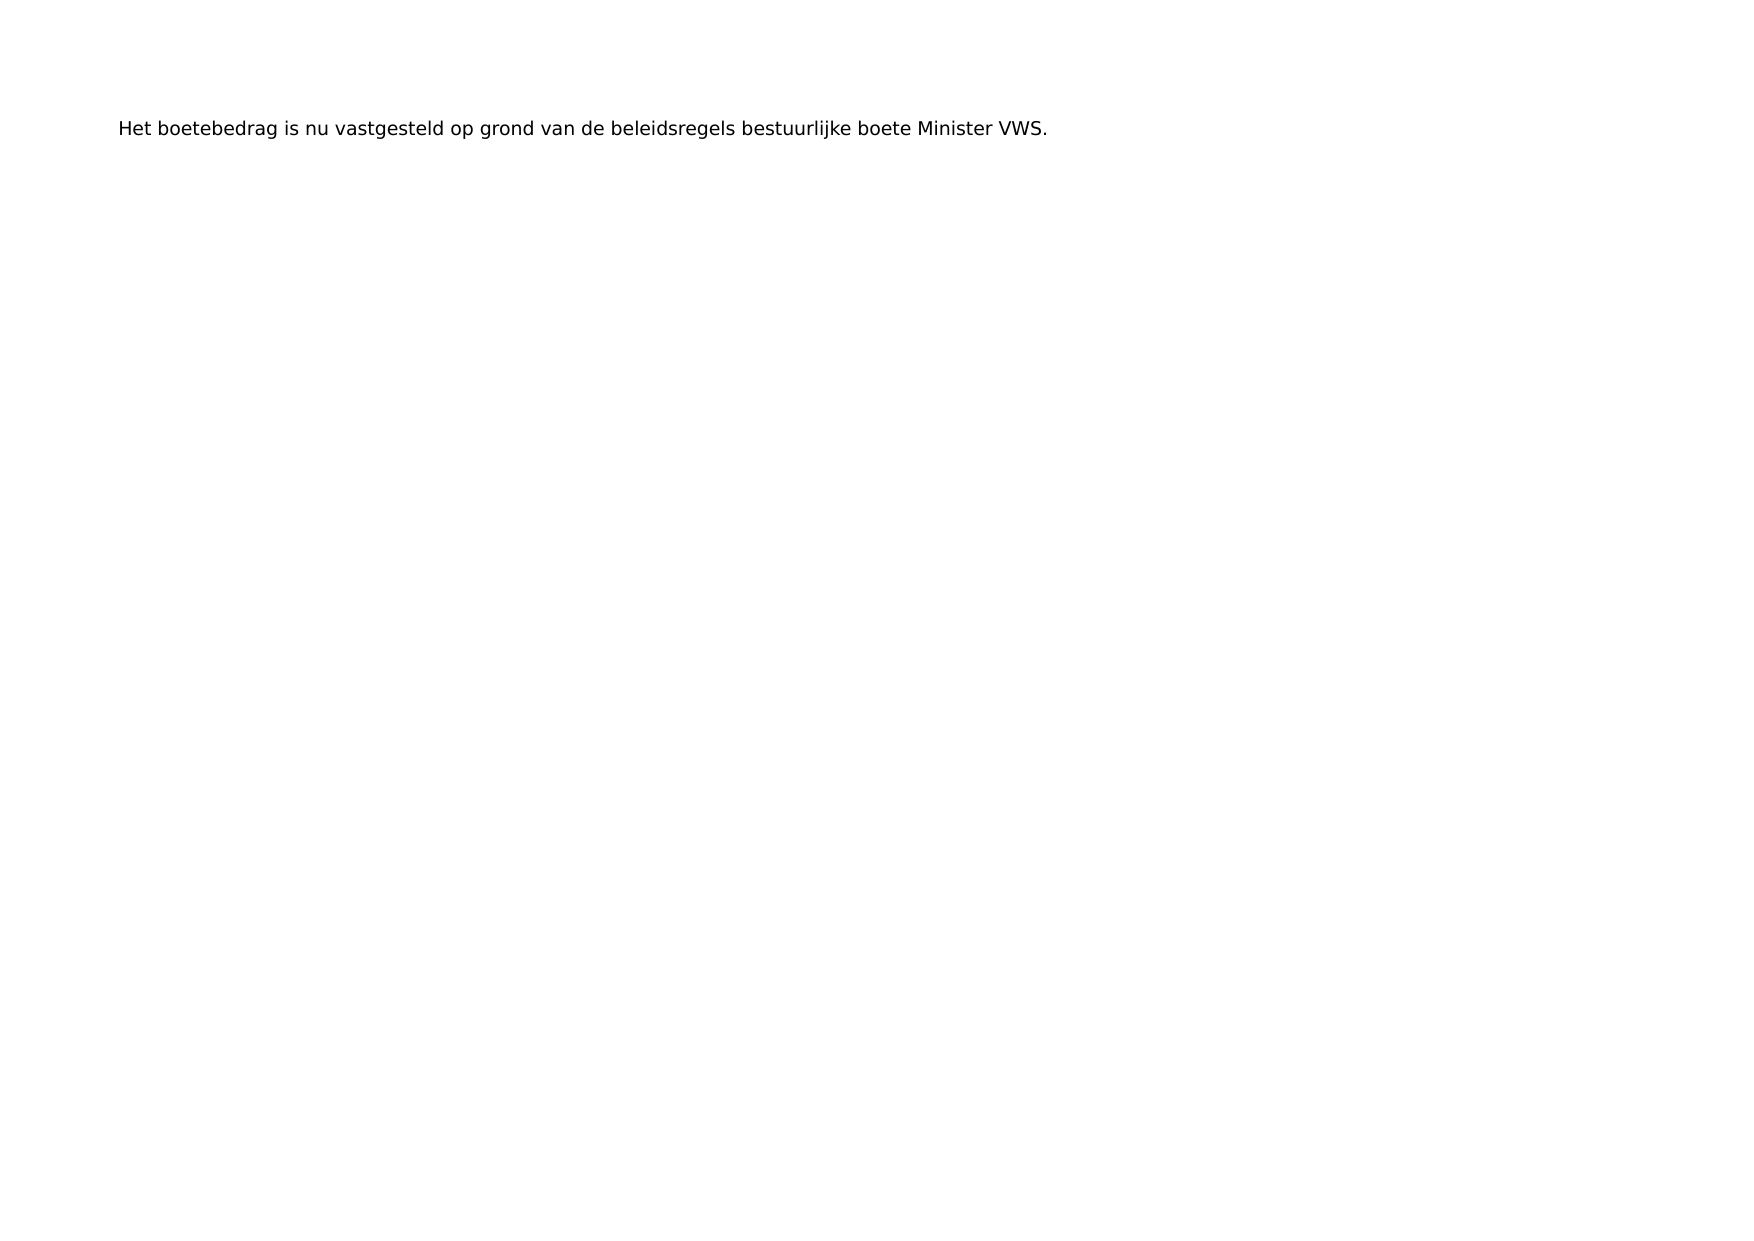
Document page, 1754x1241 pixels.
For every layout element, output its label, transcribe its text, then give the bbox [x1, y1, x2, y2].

text Het boetebedrag is nu vastgesteld op grond van de beleidsregels bestuurlijke boete Minister VWS. [118, 118, 1636, 140]
